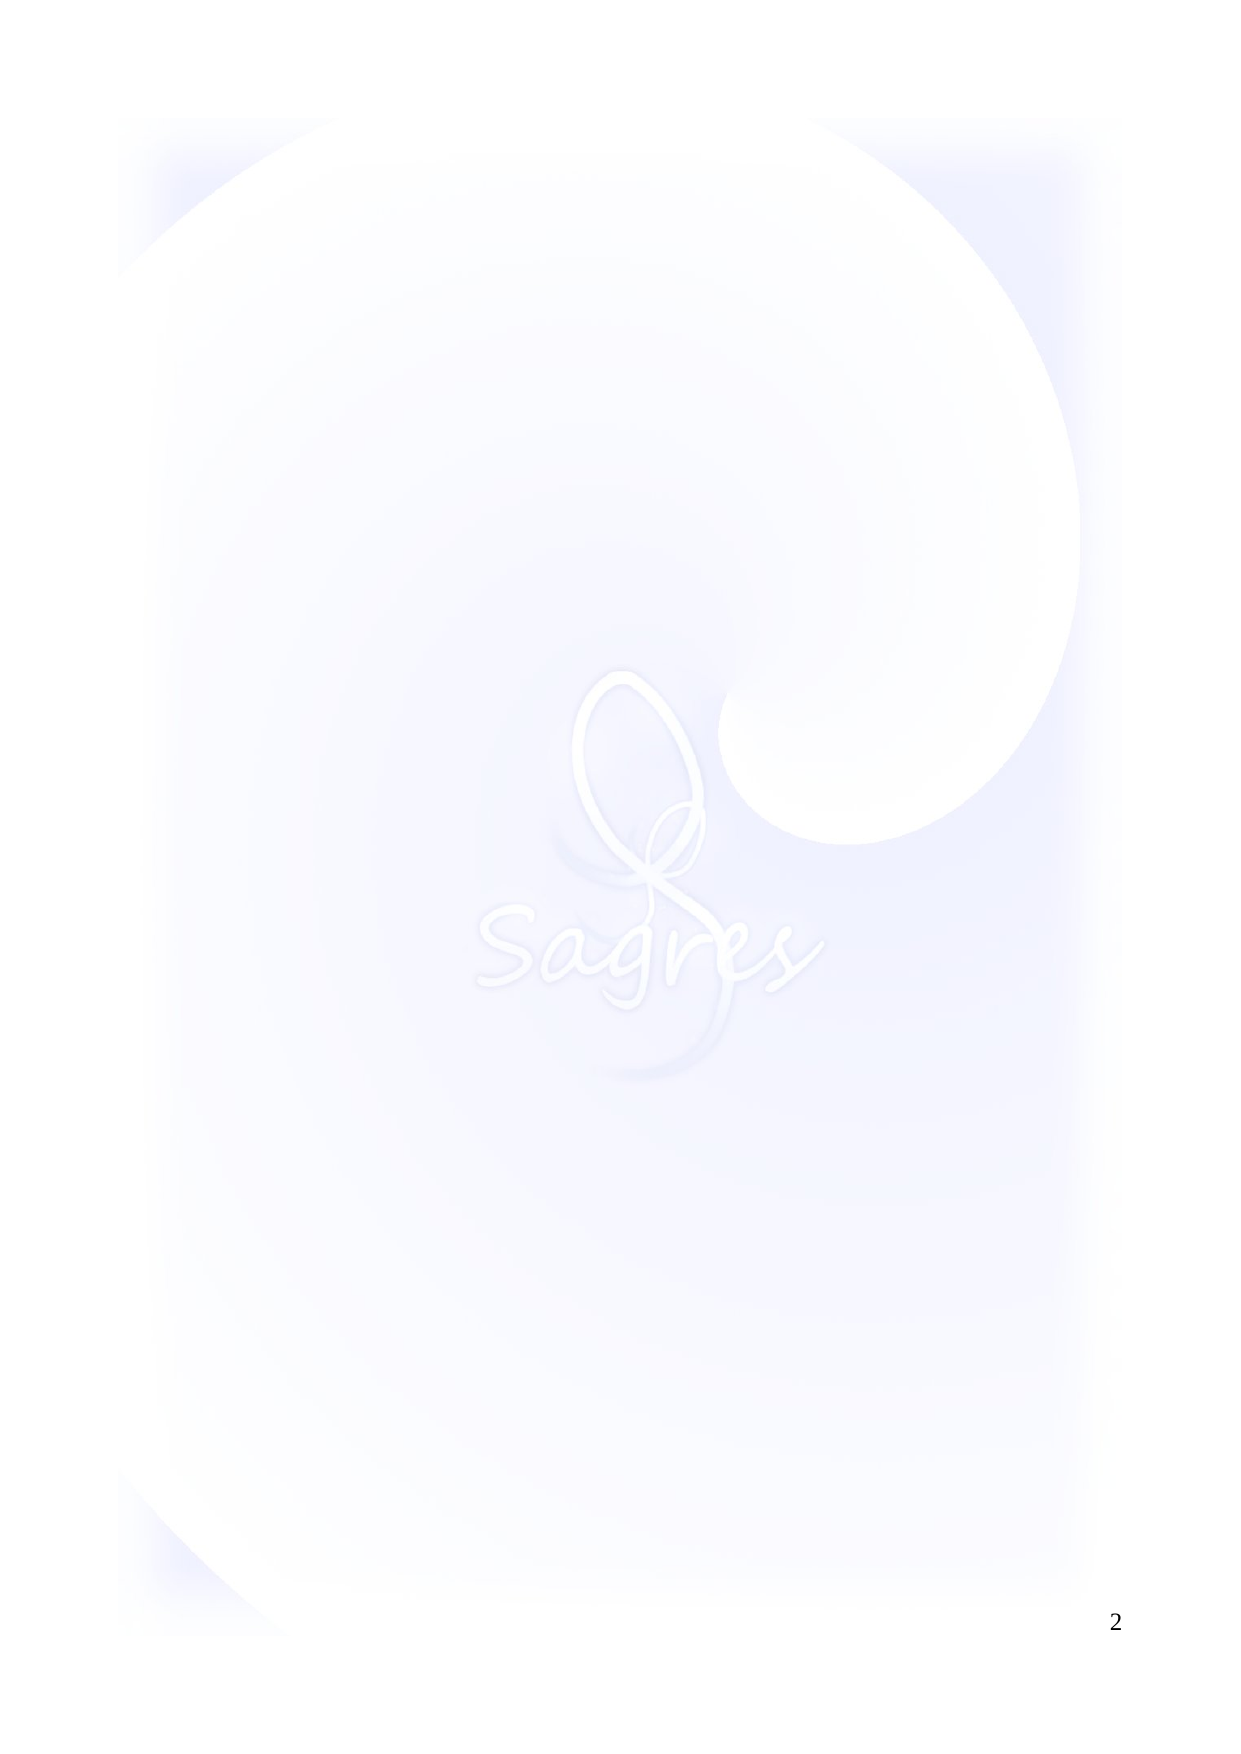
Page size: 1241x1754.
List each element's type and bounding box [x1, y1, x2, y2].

picture [118, 118, 1122, 1636]
